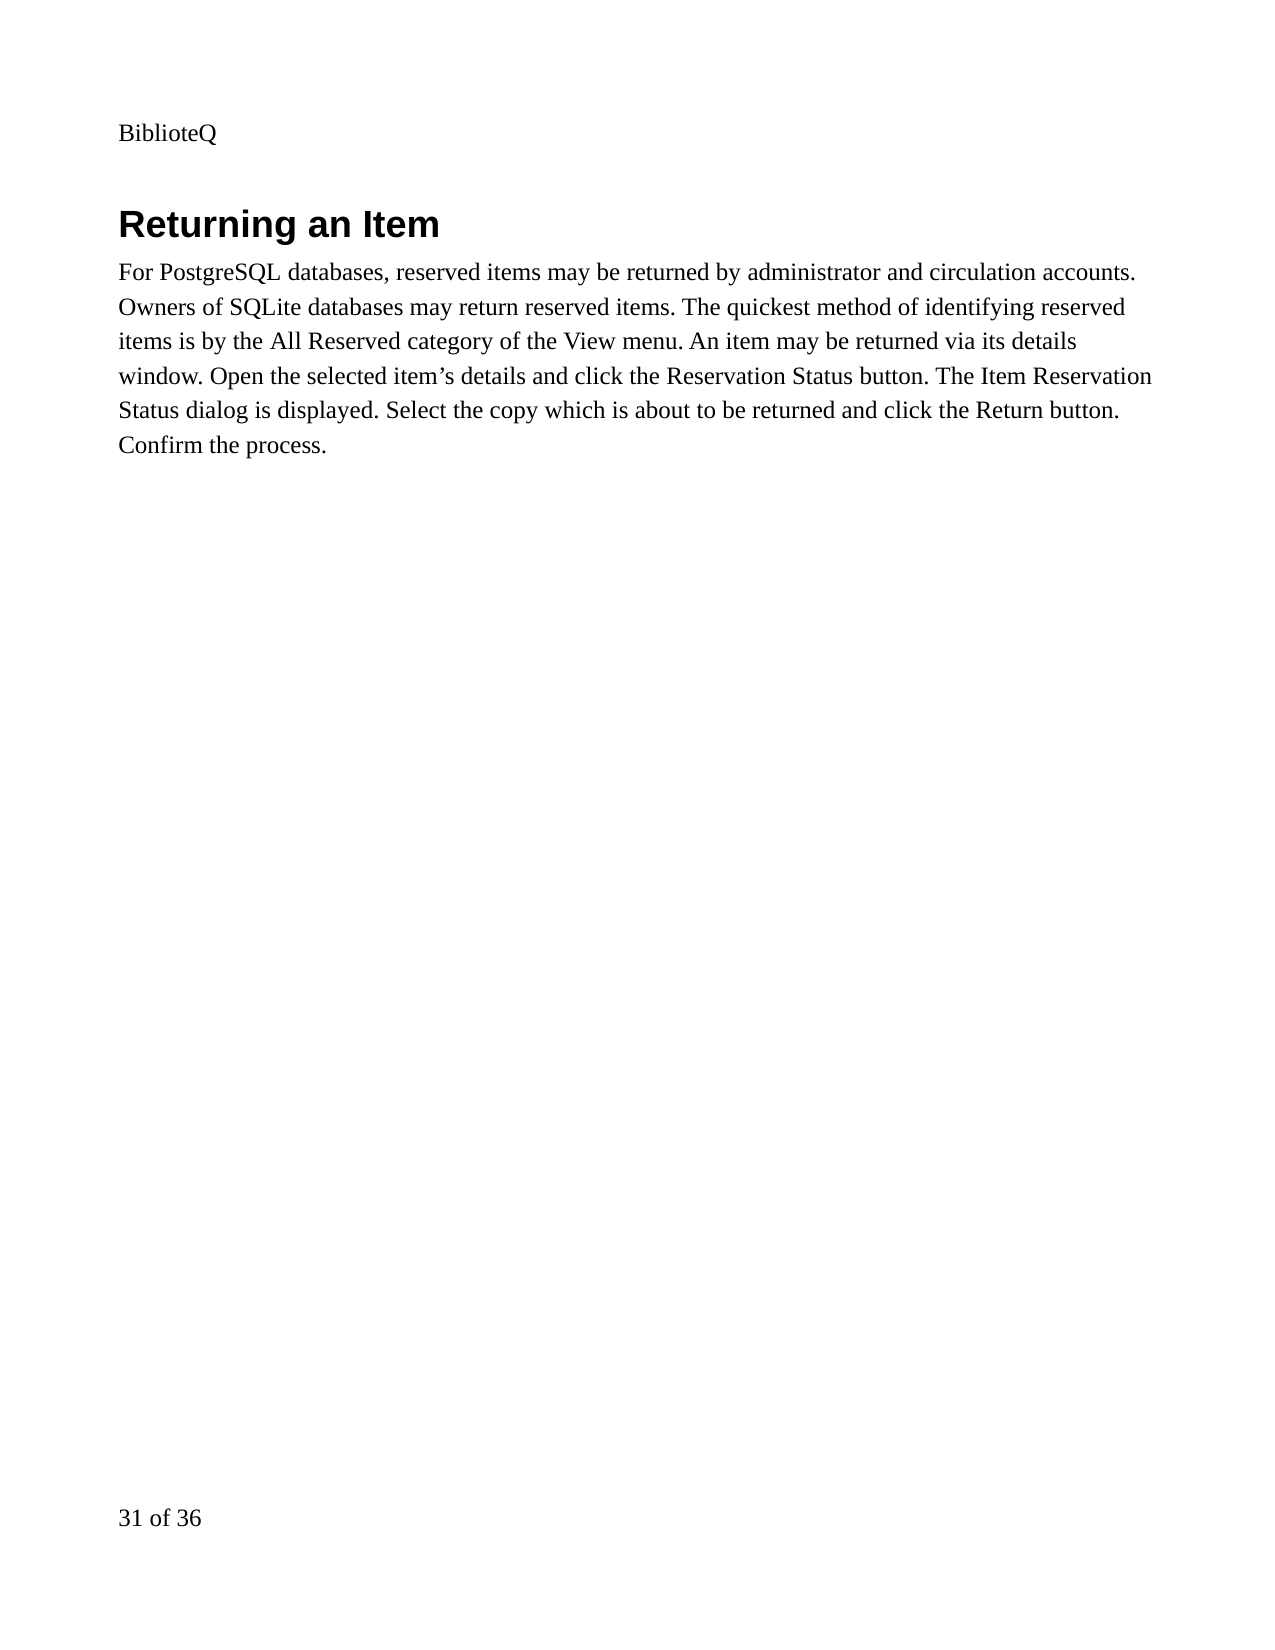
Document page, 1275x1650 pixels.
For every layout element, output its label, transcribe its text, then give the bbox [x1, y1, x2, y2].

subtitle Returning an Item [118, 201, 1157, 245]
text For PostgreSQL databases, reserved items may be returned by administrator and circulation accounts. Owners of SQLite databases may return reserved items. The quickest method of identifying reserved items is by the All Reserved category of the View menu. An item may be returned via its details window. Open the selected item’s details and click the Reservation Status button. The Item Reservation Status dialog is displayed. Select the copy which is about to be returned and click the Return button. Confirm the process. [118, 257, 1157, 459]
